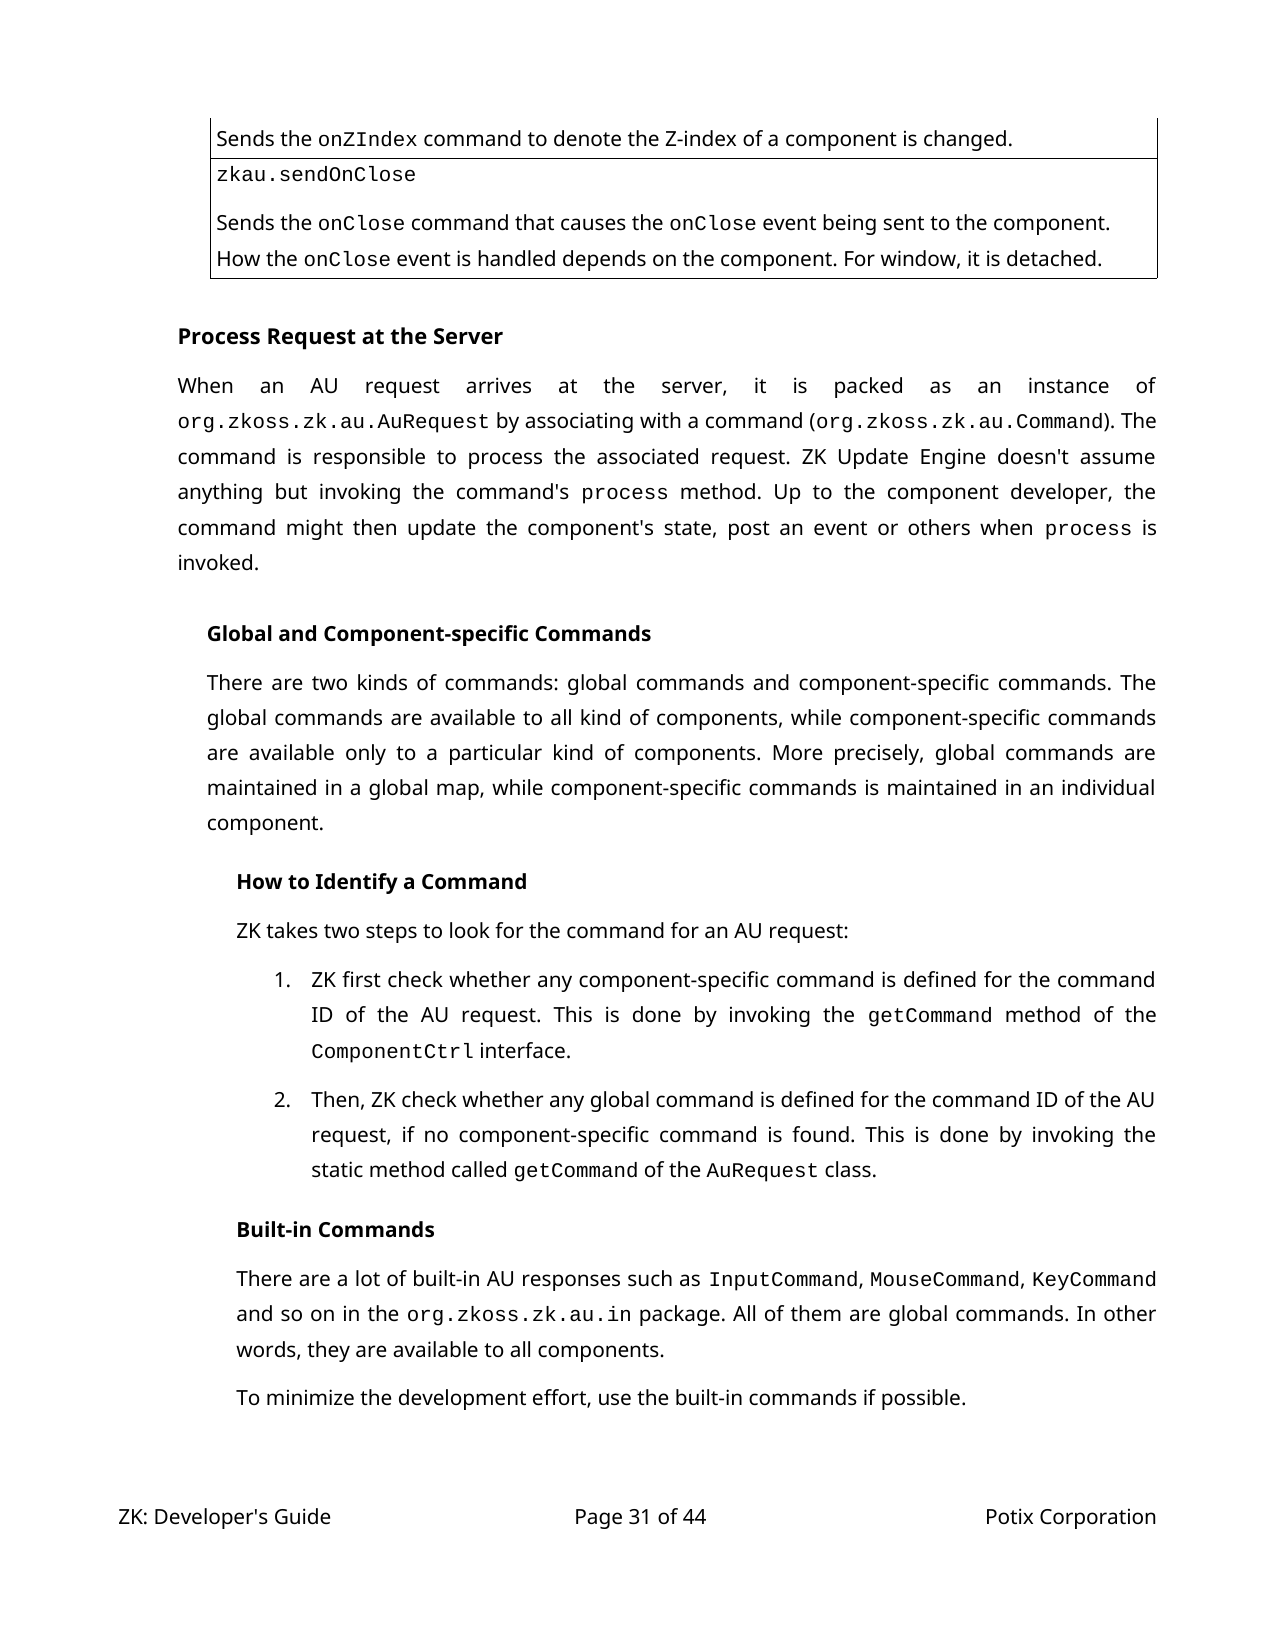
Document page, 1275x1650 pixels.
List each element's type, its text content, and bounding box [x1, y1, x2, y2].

text ZK takes two steps to look for the command for an AU request: [236, 916, 1157, 944]
subtitle Process Request at the Server [177, 321, 1157, 351]
list Then, ZK check whether any global command is defined for the command ID of the AU request, if no component-specific command is found. This is done by invoking the static method called getCommand of the AuRequest class. [274, 1085, 1157, 1184]
text There are two kinds of commands: global commands and component-specific commands. The global commands are available to all kind of components, while component-specific commands are available only to a particular kind of components. More precisely, global commands are maintained in a global map, while component-specific commands is maintained in an individual component. [207, 668, 1157, 837]
text When an AU request arrives at the server, it is packed as an instance of org.zkoss.zk.au.AuRequest by associating with a command (org.zkoss.zk.au.Command). The command is responsible to process the associated request. ZK Update Engine doesn't assume anything but invoking the command's process method. Up to the component developer, the command might then update the component's state, post an event or others when process is invoked. [177, 371, 1157, 576]
list ZK first check whether any component-specific command is defined for the command ID of the AU request. This is done by invoking the getCommand method of the ComponentCtrl interface. [274, 965, 1157, 1064]
subtitle Global and Component-specific Commands [207, 619, 1157, 647]
table_cell zkau.sendOnClose Sends the onClose command that causes the onClose event being sent to the component. How the onClose event is handled depends on the component. For window, it is detached. [211, 159, 1157, 278]
subtitle How to Identify a Command [236, 867, 1157, 896]
table_cell Sends the onZIndex command to denote the Z-index of a component is changed. [211, 118, 1157, 158]
text There are a lot of built-in AU responses such as InputCommand, MouseCommand, KeyCommand and so on in the org.zkoss.zk.au.in package. All of them are global commands. In other words, they are available to all components. [236, 1264, 1157, 1363]
subtitle Built-in Commands [236, 1215, 1157, 1243]
text To minimize the development effort, use the built-in commands if possible. [236, 1383, 1157, 1412]
